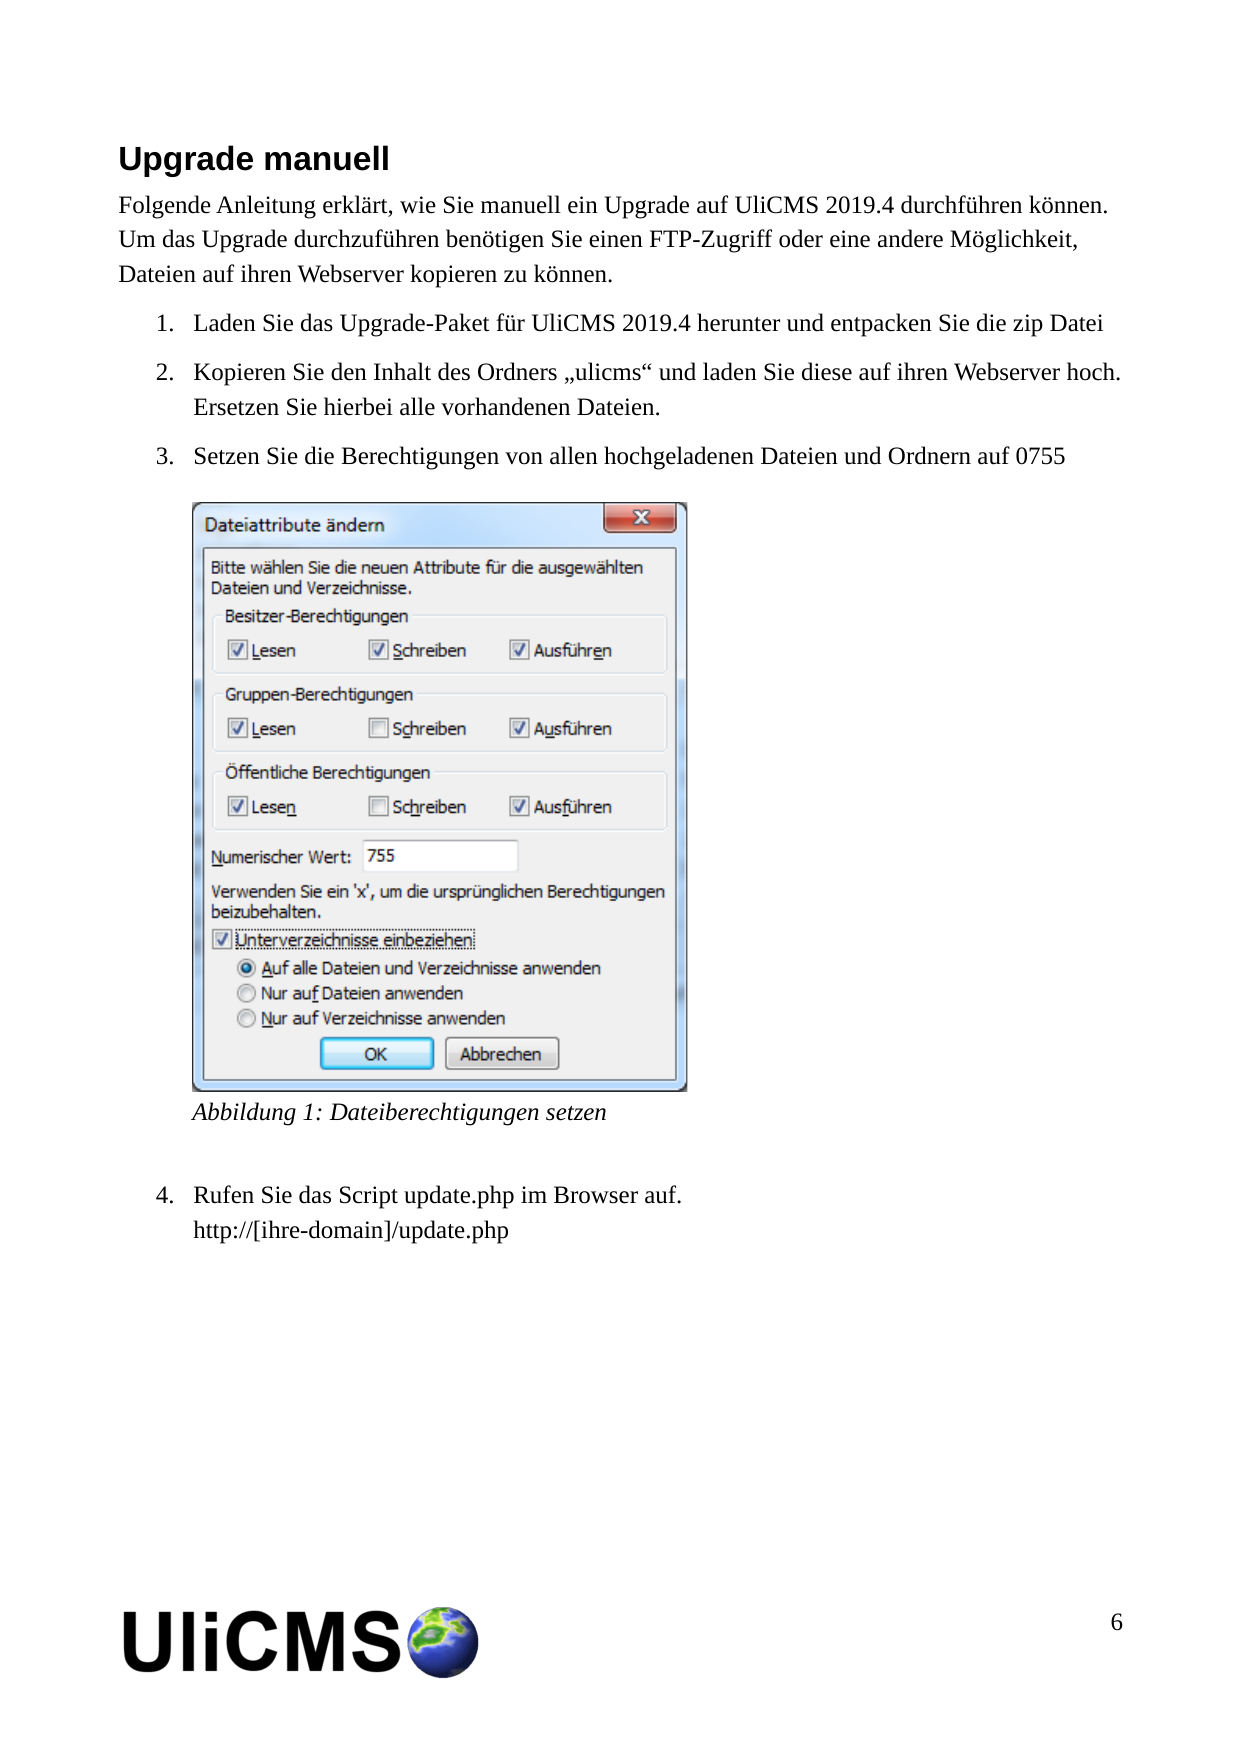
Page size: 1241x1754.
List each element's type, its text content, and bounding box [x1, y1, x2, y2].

list Abbildung 1: Dateiberechtigungen setzen [192, 1092, 687, 1126]
picture [118, 1607, 479, 1681]
list Rufen Sie das Script update.php im Browser auf. http://[ihre-domain]/update.php [156, 1180, 1123, 1243]
list Kopieren Sie den Inhalt des Ordners „ulicms“ und laden Sie diese auf ihren Webserver hoch. Ersetzen Sie hierbei alle vorhandenen Dateien. [156, 357, 1123, 420]
picture [192, 502, 688, 1092]
subtitle Upgrade manuell [118, 139, 1123, 178]
list Setzen Sie die Berechtigungen von allen hochgeladenen Dateien und Ordnern auf 0755 [156, 441, 1123, 469]
text Folgende Anleitung erklärt, wie Sie manuell ein Upgrade auf UliCMS 2019.4 durchführen können. Um das Upgrade durchzuführen benötigen Sie einen FTP-Zugriff oder eine andere Möglichkeit, Dateien auf ihren Webserver kopieren zu können. [118, 190, 1123, 288]
list Laden Sie das Upgrade-Paket für UliCMS 2019.4 herunter und entpacken Sie die zip Datei [156, 308, 1123, 337]
